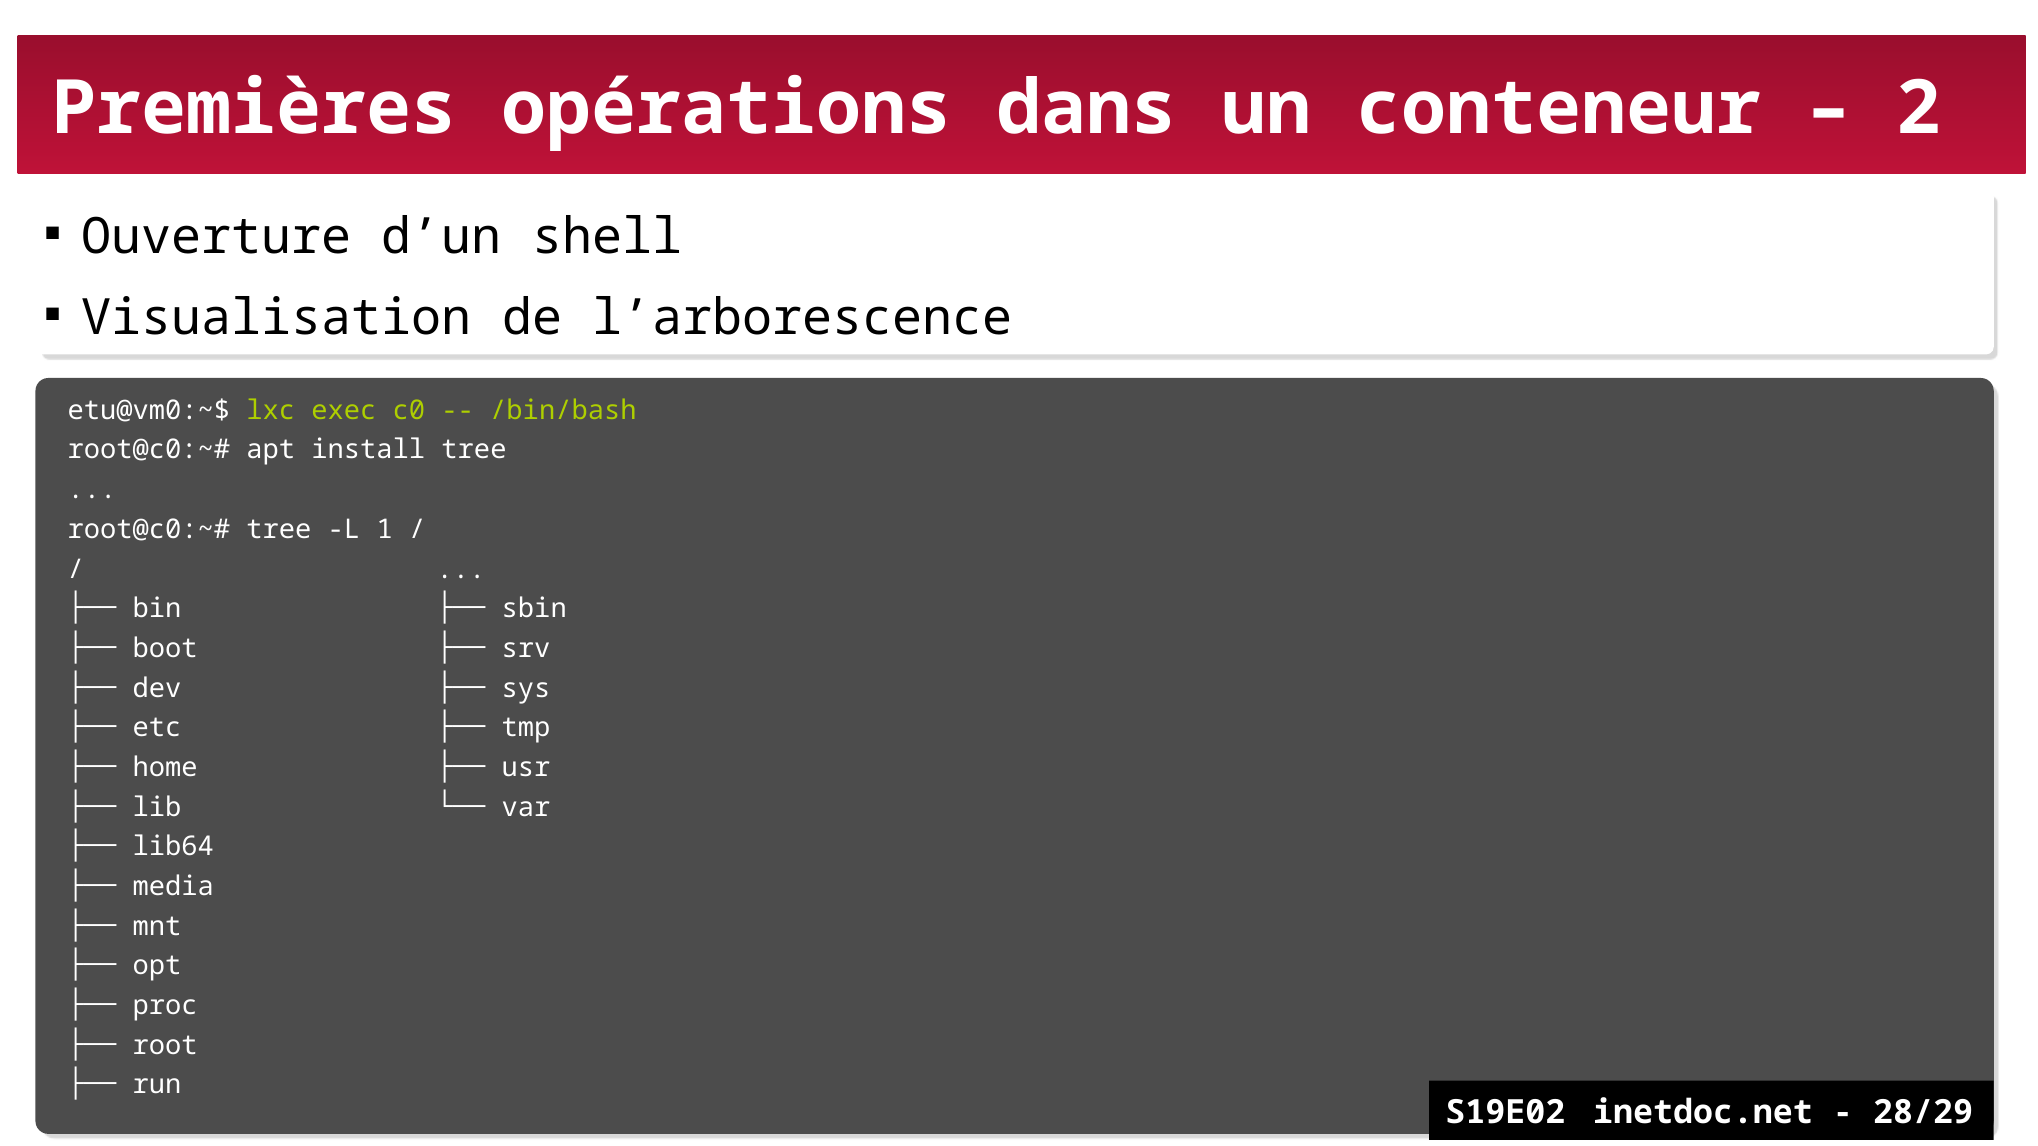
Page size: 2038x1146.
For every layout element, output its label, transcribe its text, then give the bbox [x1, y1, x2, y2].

text_box Premières opérations dans un conteneur – 2 [17, 35, 2026, 174]
text_box S19E02 inetdoc.net - <numéro>/29 [1429, 1080, 1994, 1140]
text_box Ouverture d’un shell Visualisation de l’arborescence [35, 188, 1994, 355]
text_box etu@vm0:~$ lxc exec c0 -- /bin/bash root@c0:~# apt install tree ... root@c0:~# tree -L 1 / / ... ├── bin ├── sbin ├── boot ├── srv ├── dev ├── sys ├── etc ├── tmp ├── home ├── usr ├── lib └── var ├── lib64 ├── media ├── mnt ├── opt ├── proc ├── root ├── run [35, 377, 1994, 1134]
